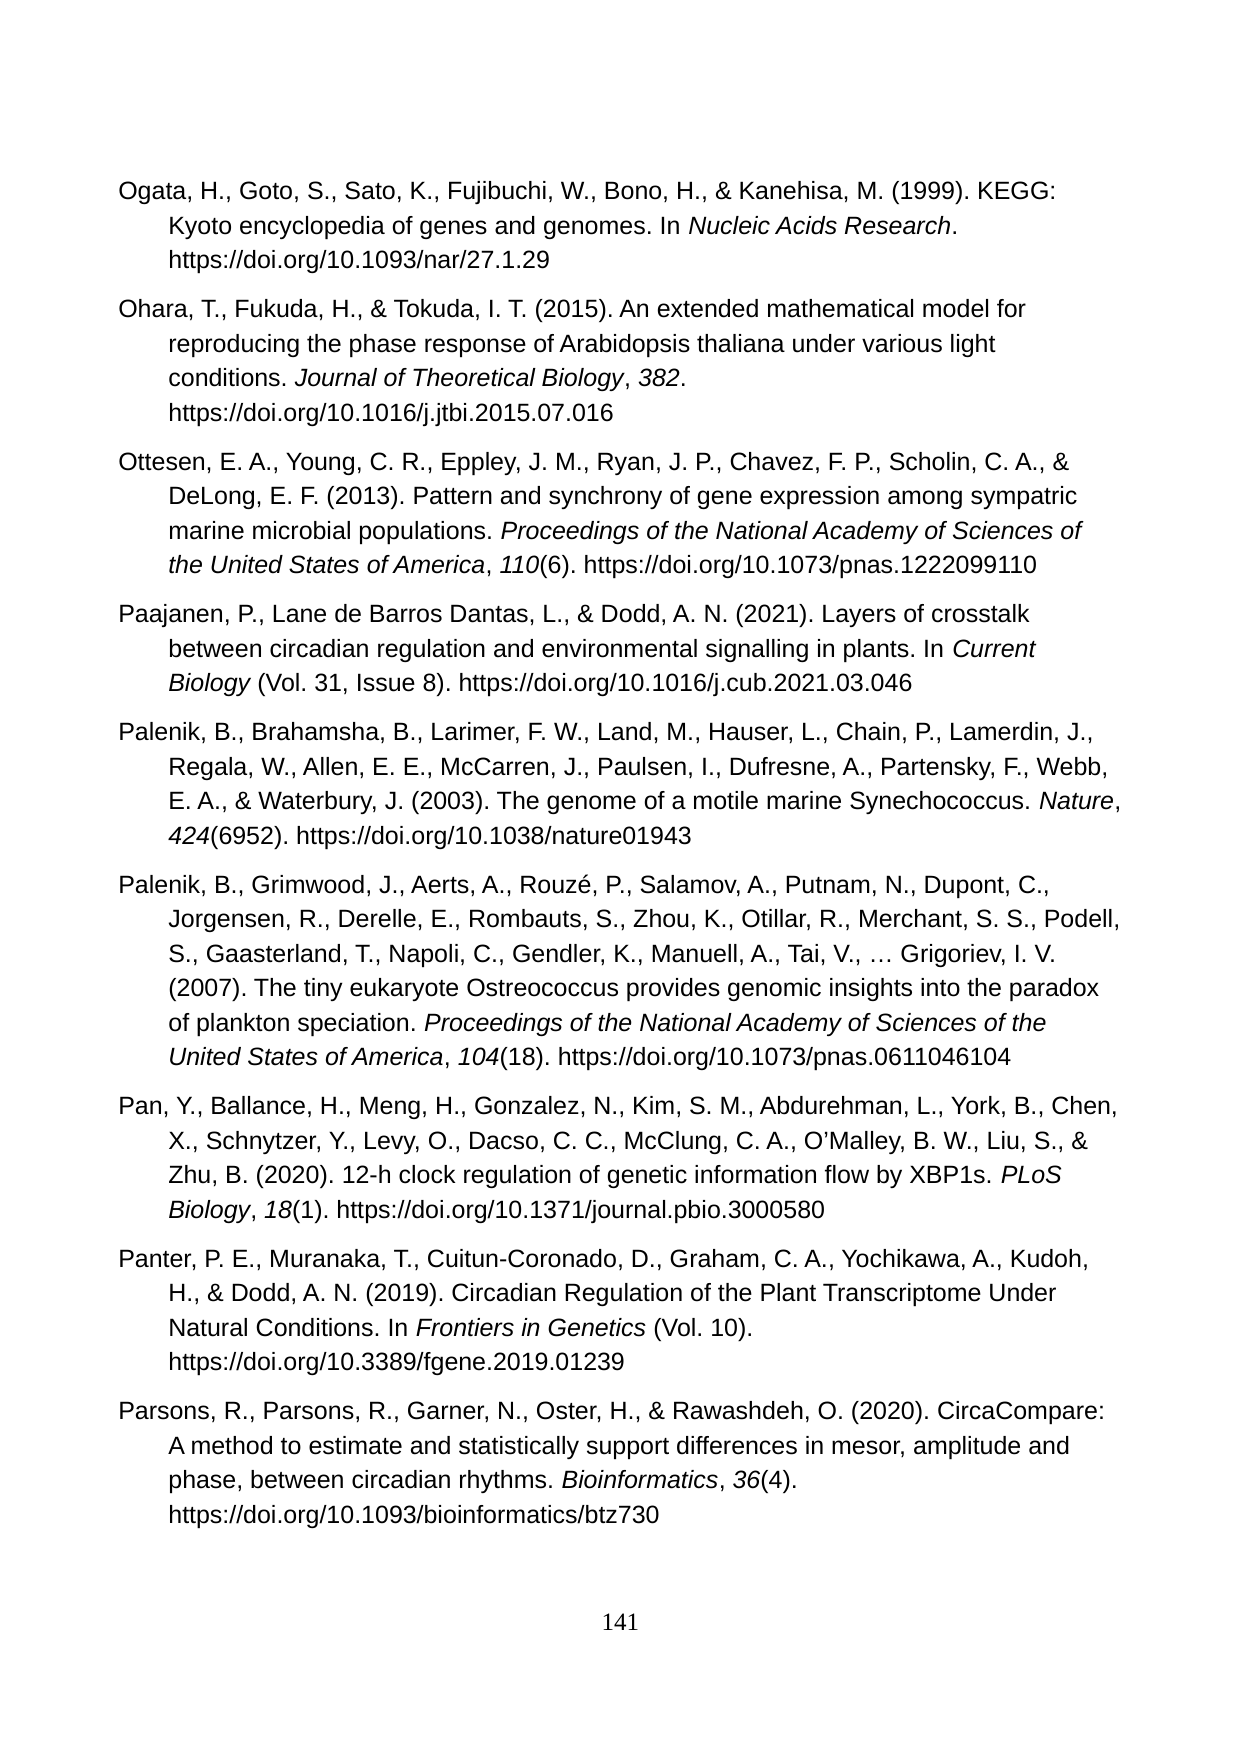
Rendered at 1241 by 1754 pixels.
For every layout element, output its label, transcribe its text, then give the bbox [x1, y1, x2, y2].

text Palenik, B., Grimwood, J., Aerts, A., Rouzé, P., Salamov, A., Putnam, N., Dupont, C., Jorgensen, R., Derelle, E., Rombauts, S., Zhou, K., Otillar, R., Merchant, S. S., Podell, S., Gaasterland, T., Napoli, C., Gendler, K., Manuell, A., Tai, V., … Grigoriev, I. V. (2007). The tiny eukaryote Ostreococcus provides genomic insights into the paradox of plankton speciation. Proceedings of the National Academy of Sciences of the United States of America, 104(18). https://doi.org/10.1073/pnas.0611046104 [118, 870, 1122, 1071]
text Pan, Y., Ballance, H., Meng, H., Gonzalez, N., Kim, S. M., Abdurehman, L., York, B., Chen, X., Schnytzer, Y., Levy, O., Dacso, C. C., McClung, C. A., O’Malley, B. W., Liu, S., & Zhu, B. (2020). 12-h clock regulation of genetic information flow by XBP1s. PLoS Biology, 18(1). https://doi.org/10.1371/journal.pbio.3000580 [118, 1091, 1122, 1223]
text Paajanen, P., Lane de Barros Dantas, L., & Dodd, A. N. (2021). Layers of crosstalk between circadian regulation and environmental signalling in plants. In Current Biology (Vol. 31, Issue 8). https://doi.org/10.1016/j.cub.2021.03.046 [118, 599, 1122, 697]
text Panter, P. E., Muranaka, T., Cuitun-Coronado, D., Graham, C. A., Yochikawa, A., Kudoh, H., & Dodd, A. N. (2019). Circadian Regulation of the Plant Transcriptome Under Natural Conditions. In Frontiers in Genetics (Vol. 10). https://doi.org/10.3389/fgene.2019.01239 [118, 1244, 1122, 1376]
text Palenik, B., Brahamsha, B., Larimer, F. W., Land, M., Hauser, L., Chain, P., Lamerdin, J., Regala, W., Allen, E. E., McCarren, J., Paulsen, I., Dufresne, A., Partensky, F., Webb, E. A., & Waterbury, J. (2003). The genome of a motile marine Synechococcus. Nature, 424(6952). https://doi.org/10.1038/nature01943 [118, 717, 1122, 849]
text Ottesen, E. A., Young, C. R., Eppley, J. M., Ryan, J. P., Chavez, F. P., Scholin, C. A., & DeLong, E. F. (2013). Pattern and synchrony of gene expression among sympatric marine microbial populations. Proceedings of the National Academy of Sciences of the United States of America, 110(6). https://doi.org/10.1073/pnas.1222099110 [118, 447, 1122, 579]
text Ogata, H., Goto, S., Sato, K., Fujibuchi, W., Bono, H., & Kanehisa, M. (1999). KEGG: Kyoto encyclopedia of genes and genomes. In Nucleic Acids Research. https://doi.org/10.1093/nar/27.1.29 [118, 176, 1122, 274]
text Parsons, R., Parsons, R., Garner, N., Oster, H., & Rawashdeh, O. (2020). CircaCompare: A method to estimate and statistically support differences in mesor, amplitude and phase, between circadian rhythms. Bioinformatics, 36(4). https://doi.org/10.1093/bioinformatics/btz730 [118, 1396, 1122, 1528]
text Ohara, T., Fukuda, H., & Tokuda, I. T. (2015). An extended mathematical model for reproducing the phase response of Arabidopsis thaliana under various light conditions. Journal of Theoretical Biology, 382. https://doi.org/10.1016/j.jtbi.2015.07.016 [118, 294, 1122, 427]
